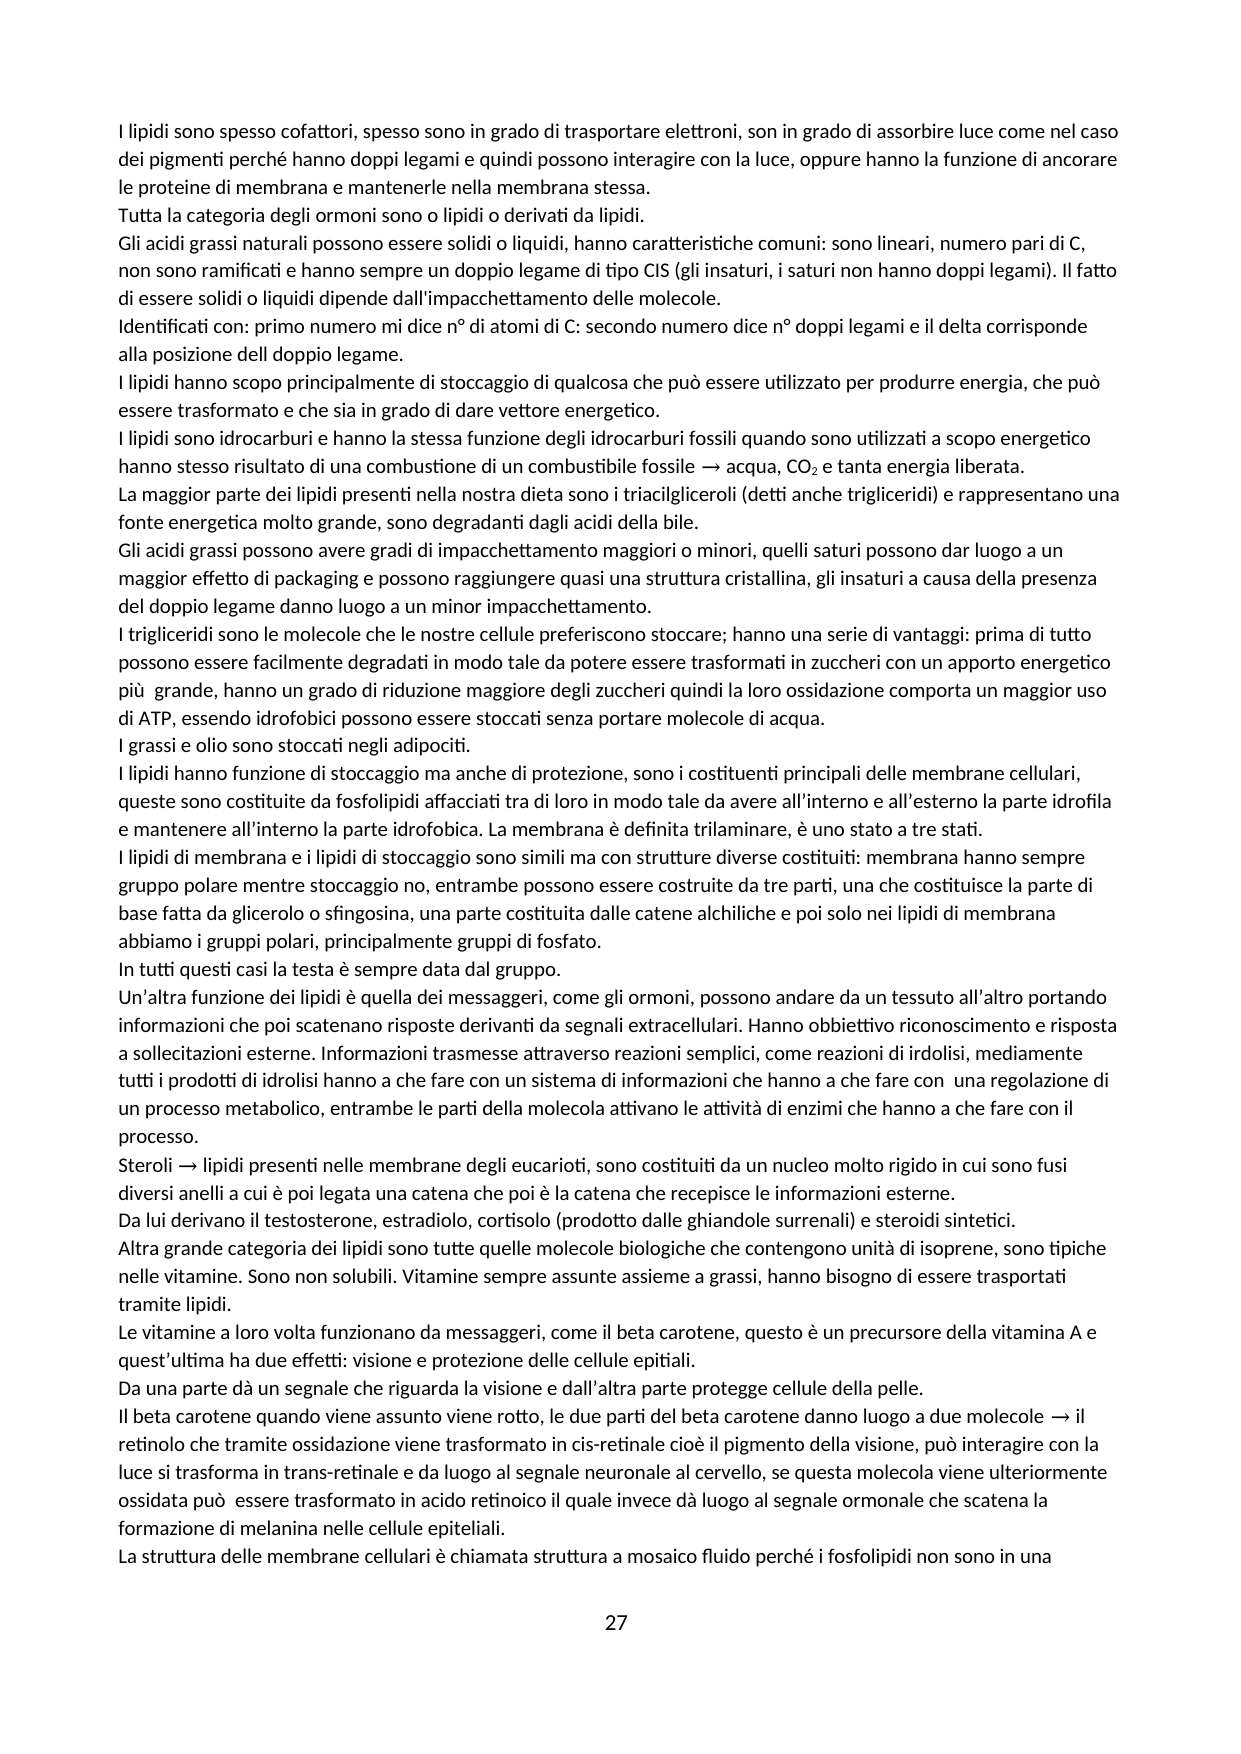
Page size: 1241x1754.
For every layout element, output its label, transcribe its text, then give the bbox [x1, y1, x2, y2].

text I lipidi sono spesso cofattori, spesso sono in grado di trasportare elettroni, son in grado di assorbire luce come nel caso dei pigmenti perché hanno doppi legami e quindi possono interagire con la luce, oppure hanno la funzione di ancorare le proteine di membrana e mantenerle nella membrana stessa. Tutta la categoria degli ormoni sono o lipidi o derivati da lipidi. Gli acidi grassi naturali possono essere solidi o liquidi, hanno caratteristiche comuni: sono lineari, numero pari di C, non sono ramificati e hanno sempre un doppio legame di tipo CIS (gli insaturi, i saturi non hanno doppi legami). Il fatto di essere solidi o liquidi dipende dall'impacchettamento delle molecole. Identificati con: primo numero mi dice n° di atomi di C: secondo numero dice n° doppi legami e il delta corrisponde alla posizione dell doppio legame. I lipidi hanno scopo principalmente di stoccaggio di qualcosa che può essere utilizzato per produrre energia, che può essere trasformato e che sia in grado di dare vettore energetico. I lipidi sono idrocarburi e hanno la stessa funzione degli idrocarburi fossili quando sono utilizzati a scopo energetico hanno stesso risultato di una combustione di un combustibile fossile → acqua, CO2 e tanta energia liberata. La maggior parte dei lipidi presenti nella nostra dieta sono i triacilgliceroli (detti anche trigliceridi) e rappresentano una fonte energetica molto grande, sono degradanti dagli acidi della bile. Gli acidi grassi possono avere gradi di impacchettamento maggiori o minori, quelli saturi possono dar luogo a un maggior effetto di packaging e possono raggiungere quasi una struttura cristallina, gli insaturi a causa della presenza del doppio legame danno luogo a un minor impacchettamento. I trigliceridi sono le molecole che le nostre cellule preferiscono stoccare; hanno una serie di vantaggi: prima di tutto possono essere facilmente degradati in modo tale da potere essere trasformati in zuccheri con un apporto energetico più grande, hanno un grado di riduzione maggiore degli zuccheri quindi la loro ossidazione comporta un maggior uso di ATP, essendo idrofobici possono essere stoccati senza portare molecole di acqua. I grassi e olio sono stoccati negli adipociti. I lipidi hanno funzione di stoccaggio ma anche di protezione, sono i costituenti principali delle membrane cellulari, queste sono costituite da fosfolipidi affacciati tra di loro in modo tale da avere all’interno e all’esterno la parte idrofila e mantenere all’interno la parte idrofobica. La membrana è definita trilaminare, è uno stato a tre stati. I lipidi di membrana e i lipidi di stoccaggio sono simili ma con strutture diverse costituiti: membrana hanno sempre gruppo polare mentre stoccaggio no, entrambe possono essere costruite da tre parti, una che costituisce la parte di base fatta da glicerolo o sfingosina, una parte costituita dalle catene alchiliche e poi solo nei lipidi di membrana abbiamo i gruppi polari, principalmente gruppi di fosfato. In tutti questi casi la testa è sempre data dal gruppo. Un’altra funzione dei lipidi è quella dei messaggeri, come gli ormoni, possono andare da un tessuto all’altro portando informazioni che poi scatenano risposte derivanti da segnali extracellulari. Hanno obbiettivo riconoscimento e risposta a sollecitazioni esterne. Informazioni trasmesse attraverso reazioni semplici, come reazioni di irdolisi, mediamente tutti i prodotti di idrolisi hanno a che fare con un sistema di informazioni che hanno a che fare con una regolazione di un processo metabolico, entrambe le parti della molecola attivano le attività di enzimi che hanno a che fare con il processo. Steroli → lipidi presenti nelle membrane degli eucarioti, sono costituiti da un nucleo molto rigido in cui sono fusi diversi anelli a cui è poi legata una catena che poi è la catena che recepisce le informazioni esterne. Da lui derivano il testosterone, estradiolo, cortisolo (prodotto dalle ghiandole surrenali) e steroidi sintetici. Altra grande categoria dei lipidi sono tutte quelle molecole biologiche che contengono unità di isoprene, sono tipiche nelle vitamine. Sono non solubili. Vitamine sempre assunte assieme a grassi, hanno bisogno di essere trasportati tramite lipidi. Le vitamine a loro volta funzionano da messaggeri, come il beta carotene, questo è un precursore della vitamina A e quest’ultima ha due effetti: visione e protezione delle cellule epitiali. Da una parte dà un segnale che riguarda la visione e dall’altra parte protegge cellule della pelle. Il beta carotene quando viene assunto viene rotto, le due parti del beta carotene danno luogo a due molecole → il retinolo che tramite ossidazione viene trasformato in cis-retinale cioè il pigmento della visione, può interagire con la luce si trasforma in trans-retinale e da luogo al segnale neuronale al cervello, se questa molecola viene ulteriormente ossidata può essere trasformato in acido retinoico il quale invece dà luogo al segnale ormonale che scatena la formazione di melanina nelle cellule epiteliali. La struttura delle membrane cellulari è chiamata struttura a mosaico fluido perché i fosfolipidi non sono in una [118, 118, 1122, 1568]
